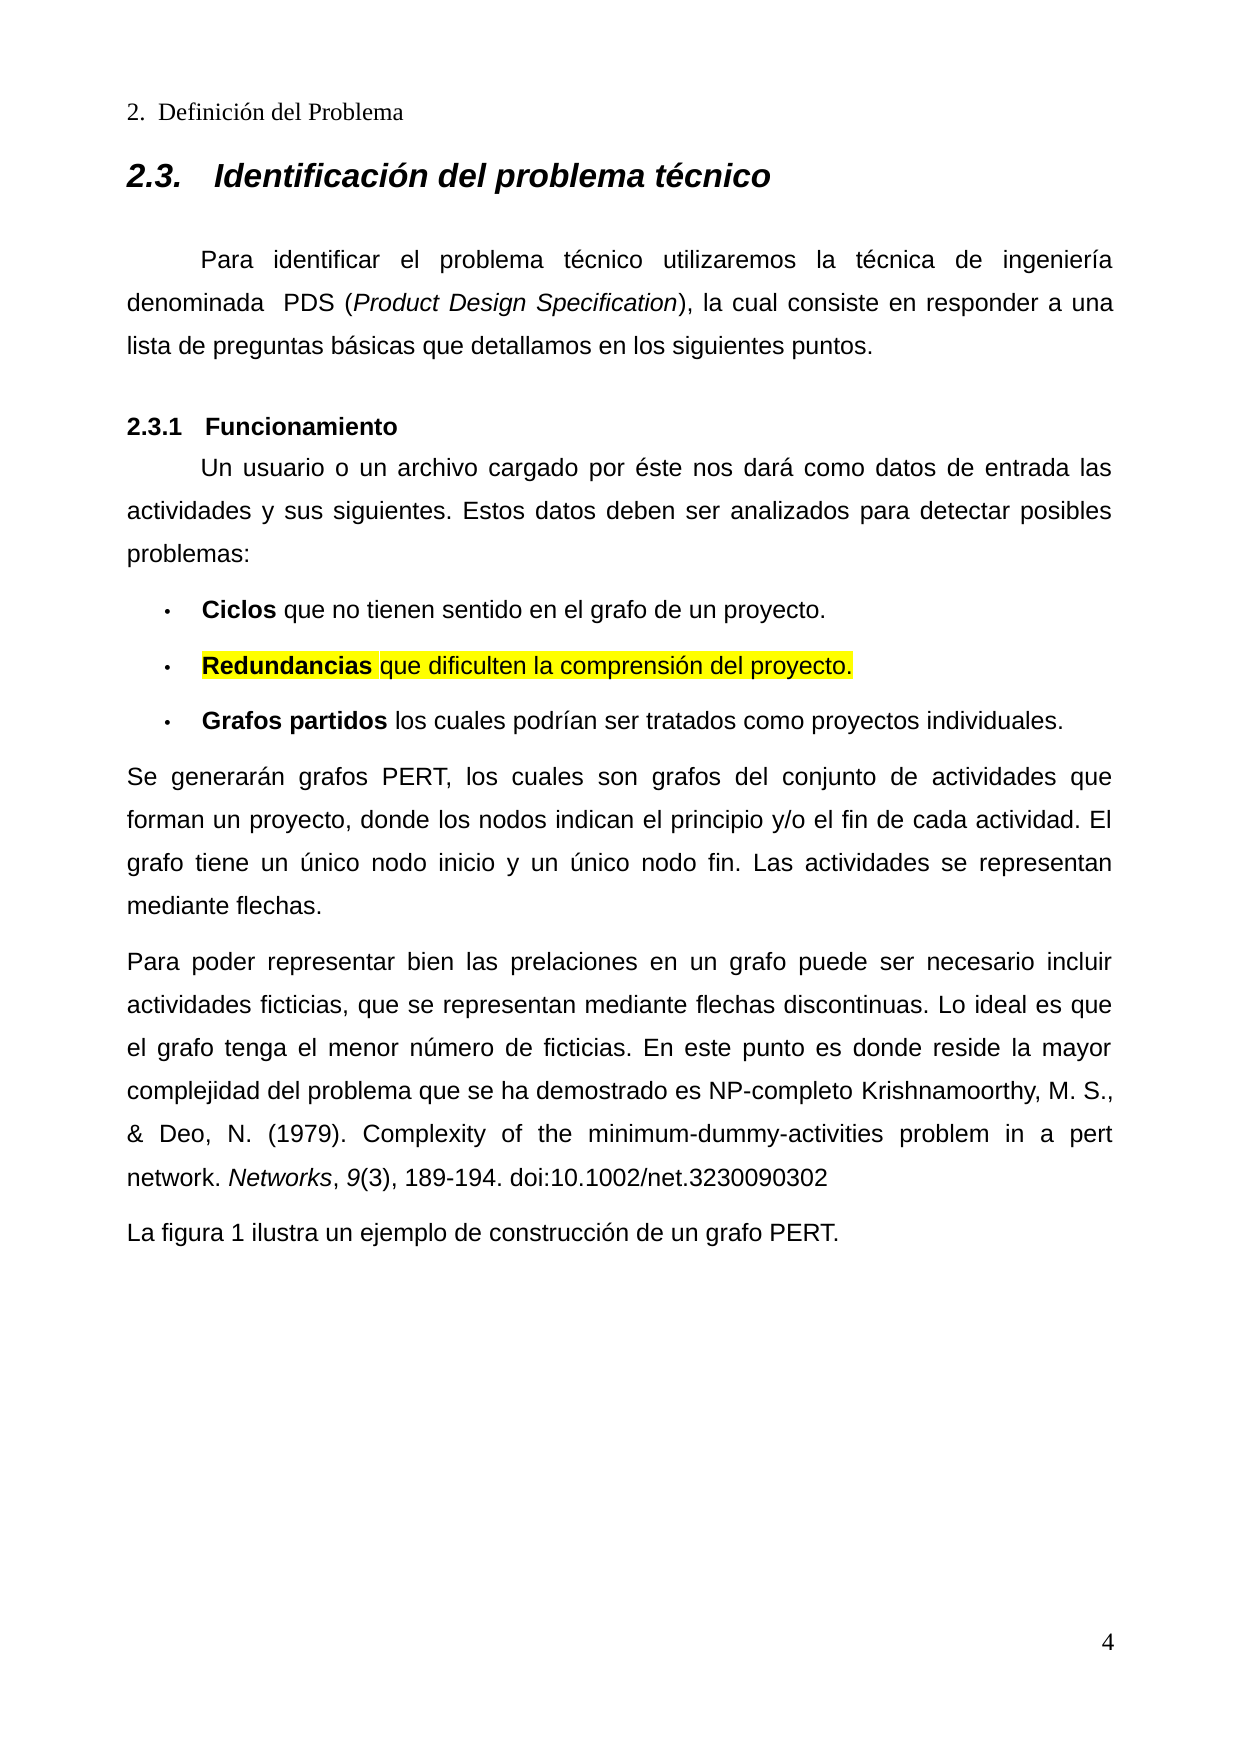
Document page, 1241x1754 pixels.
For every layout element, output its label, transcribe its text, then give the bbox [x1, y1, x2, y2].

text Para poder representar bien las prelaciones en un grafo puede ser necesario incluir actividades ficticias, que se representan mediante flechas discontinuas. Lo ideal es que el grafo tenga el menor número de ficticias. En este punto es donde reside la mayor complejidad del problema que se ha demostrado es NP-completo Krishnamoorthy, M. S., & Deo, N. (1979). Complexity of the minimum-dummy-activities problem in a pert network. Networks, 9(3), 189-194. doi:10.1002/net.3230090302 [127, 947, 1114, 1191]
text Para identificar el problema técnico utilizaremos la técnica de ingeniería denominada PDS (Product Design Specification), la cual consiste en responder a una lista de preguntas básicas que detallamos en los siguientes puntos. [127, 245, 1114, 360]
subtitle Funcionamiento [127, 412, 1114, 441]
list Redundancias que dificulten la comprensión del proyecto. [164, 651, 1114, 679]
text Se generarán grafos PERT, los cuales son grafos del conjunto de actividades que forman un proyecto, donde los nodos indican el principio y/o el fin de cada actividad. El grafo tiene un único nodo inicio y un único nodo fin. Las actividades se representan mediante flechas. [127, 762, 1114, 920]
list Ciclos que no tienen sentido en el grafo de un proyecto. [164, 595, 1114, 624]
subtitle Identificación del problema técnico [127, 156, 1114, 195]
list Grafos partidos los cuales podrían ser tratados como proyectos individuales. [164, 706, 1114, 735]
text Un usuario o un archivo cargado por éste nos dará como datos de entrada las actividades y sus siguientes. Estos datos deben ser analizados para detectar posibles problemas: [127, 453, 1114, 568]
text La figura 1 ilustra un ejemplo de construcción de un grafo PERT. [127, 1218, 1114, 1247]
